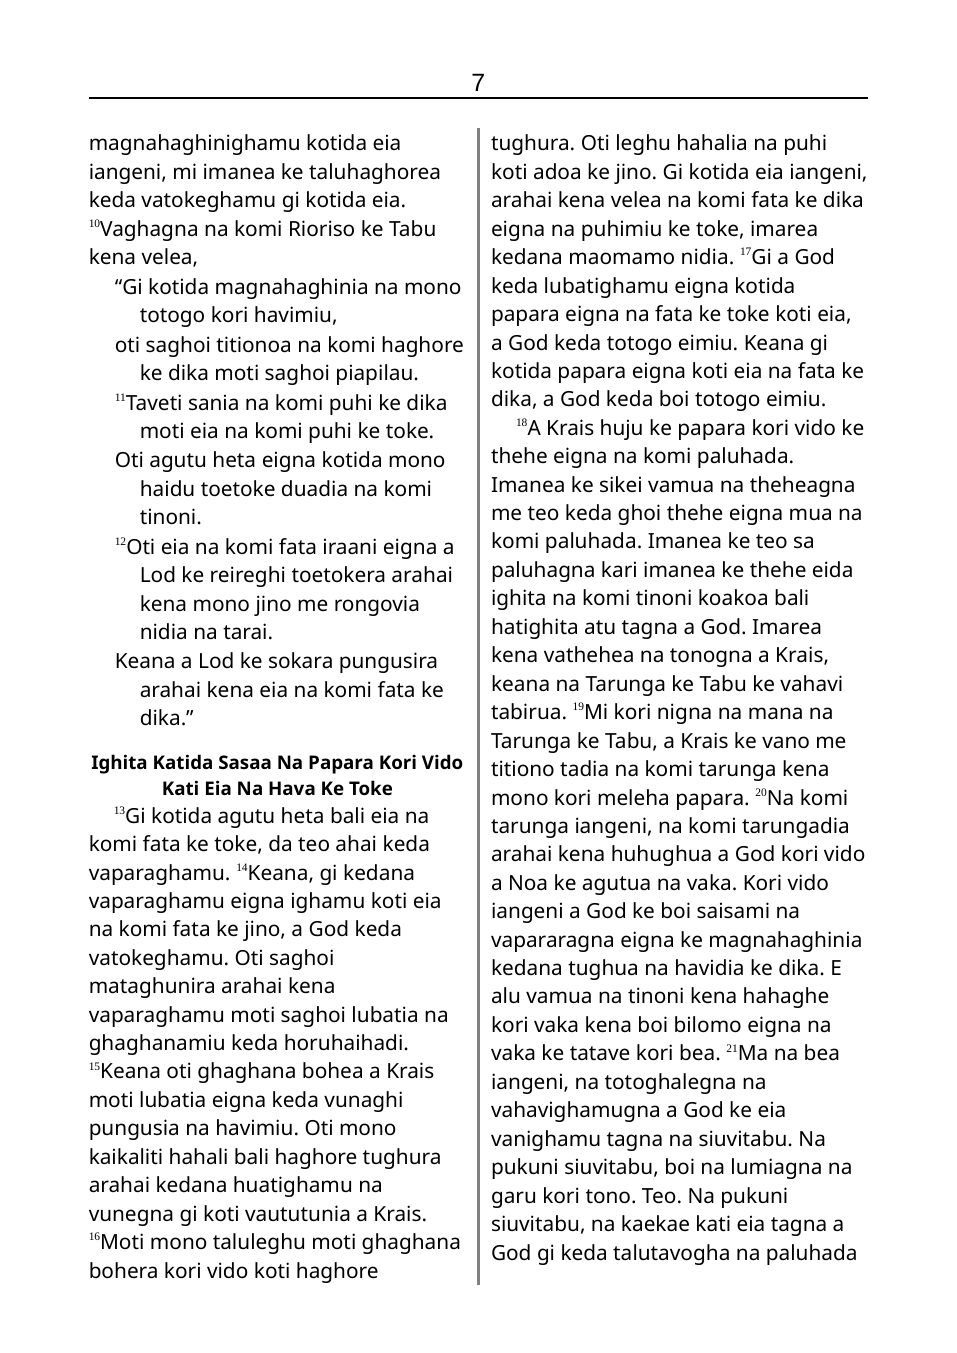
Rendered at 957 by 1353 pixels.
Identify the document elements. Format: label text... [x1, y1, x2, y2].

text “Gi kotida magnahaghinia na mono totogo kori havimiu, [115, 272, 465, 329]
text 12Oti eia na komi fata iraani eigna a Lod ke reireghi toetokera arahai kena mono jino me rongovia nidia na tarai. [115, 531, 465, 646]
text oti saghoi titionoa na komi haghore ke dika moti saghoi piapilau. [115, 329, 465, 387]
text Ighita Katida Sasaa Na Papara Kori Vido Kati Eia Na Hava Ke Toke [88, 750, 466, 801]
text 13Gi kotida agutu heta bali eia na komi fata ke toke, da teo ahai keda vaparaghamu. 14Keana, gi kedana vaparaghamu eigna ighamu koti eia na komi fata ke jino, a God keda vatokeghamu. Oti saghoi mataghunira arahai kena vaparaghamu moti saghoi lubatia na ghaghanamiu keda horuhaihadi. 15Keana oti ghaghana bohea a Krais moti lubatia eigna keda vunaghi pungusia na havimiu. Oti mono kaikaliti hahali bali haghore tughura arahai kedana huatighamu na vunegna gi koti vaututunia a Krais. 16Moti mono taluleghu moti ghaghana bohera kori vido koti haghore [88, 801, 466, 1284]
text 18A Krais huju ke papara kori vido ke thehe eigna na komi paluhada. Imanea ke sikei vamua na theheagna me teo keda ghoi thehe eigna mua na komi paluhada. Imanea ke teo sa paluhagna kari imanea ke thehe eida ighita na komi tinoni koakoa bali hatighita atu tagna a God. Imarea kena vathehea na tonogna a Krais, keana na Tarunga ke Tabu ke vahavi tabirua. 19Mi kori nigna na mana na Tarunga ke Tabu, a Krais ke vano me titiono tadia na komi tarunga kena mono kori meleha papara. 20Na komi tarunga iangeni, na komi tarungadia arahai kena huhughua a God kori vido a Noa ke agutua na vaka. Kori vido iangeni a God ke boi saisami na vapararagna eigna ke magnahaghinia kedana tughua na havidia ke dika. E alu vamua na tinoni kena hahaghe kori vaka kena boi bilomo eigna na vaka ke tatave kori bea. 21Ma na bea iangeni, na totoghalegna na vahavighamugna a God ke eia vanighamu tagna na siuvitabu. Na pukuni siuvitabu, boi na lumiagna na garu kori tono. Teo. Na pukuni siuvitabu, na kaekae kati eia tagna a God gi keda talutavogha na paluhada [491, 413, 868, 1266]
text Keana a Lod ke sokara pungusira arahai kena eia na komi fata ke dika.” [115, 646, 465, 732]
text Oti agutu heta eigna kotida mono haidu toetoke duadia na komi tinoni. [115, 444, 465, 531]
text magnahaghinighamu kotida eia iangeni, mi imanea ke taluhaghorea keda vatokeghamu gi kotida eia. 10Vaghagna na komi Rioriso ke Tabu kena velea, [88, 128, 466, 271]
text 11Taveti sania na komi puhi ke dika moti eia na komi puhi ke toke. [115, 387, 465, 444]
text tughura. Oti leghu hahalia na puhi koti adoa ke jino. Gi kotida eia iangeni, arahai kena velea na komi fata ke dika eigna na puhimiu ke toke, imarea kedana maomamo nidia. 17Gi a God keda lubatighamu eigna kotida papara eigna na fata ke toke koti eia, a God keda totogo eimiu. Keana gi kotida papara eigna koti eia na fata ke dika, a God keda boi totogo eimiu. [491, 128, 868, 413]
